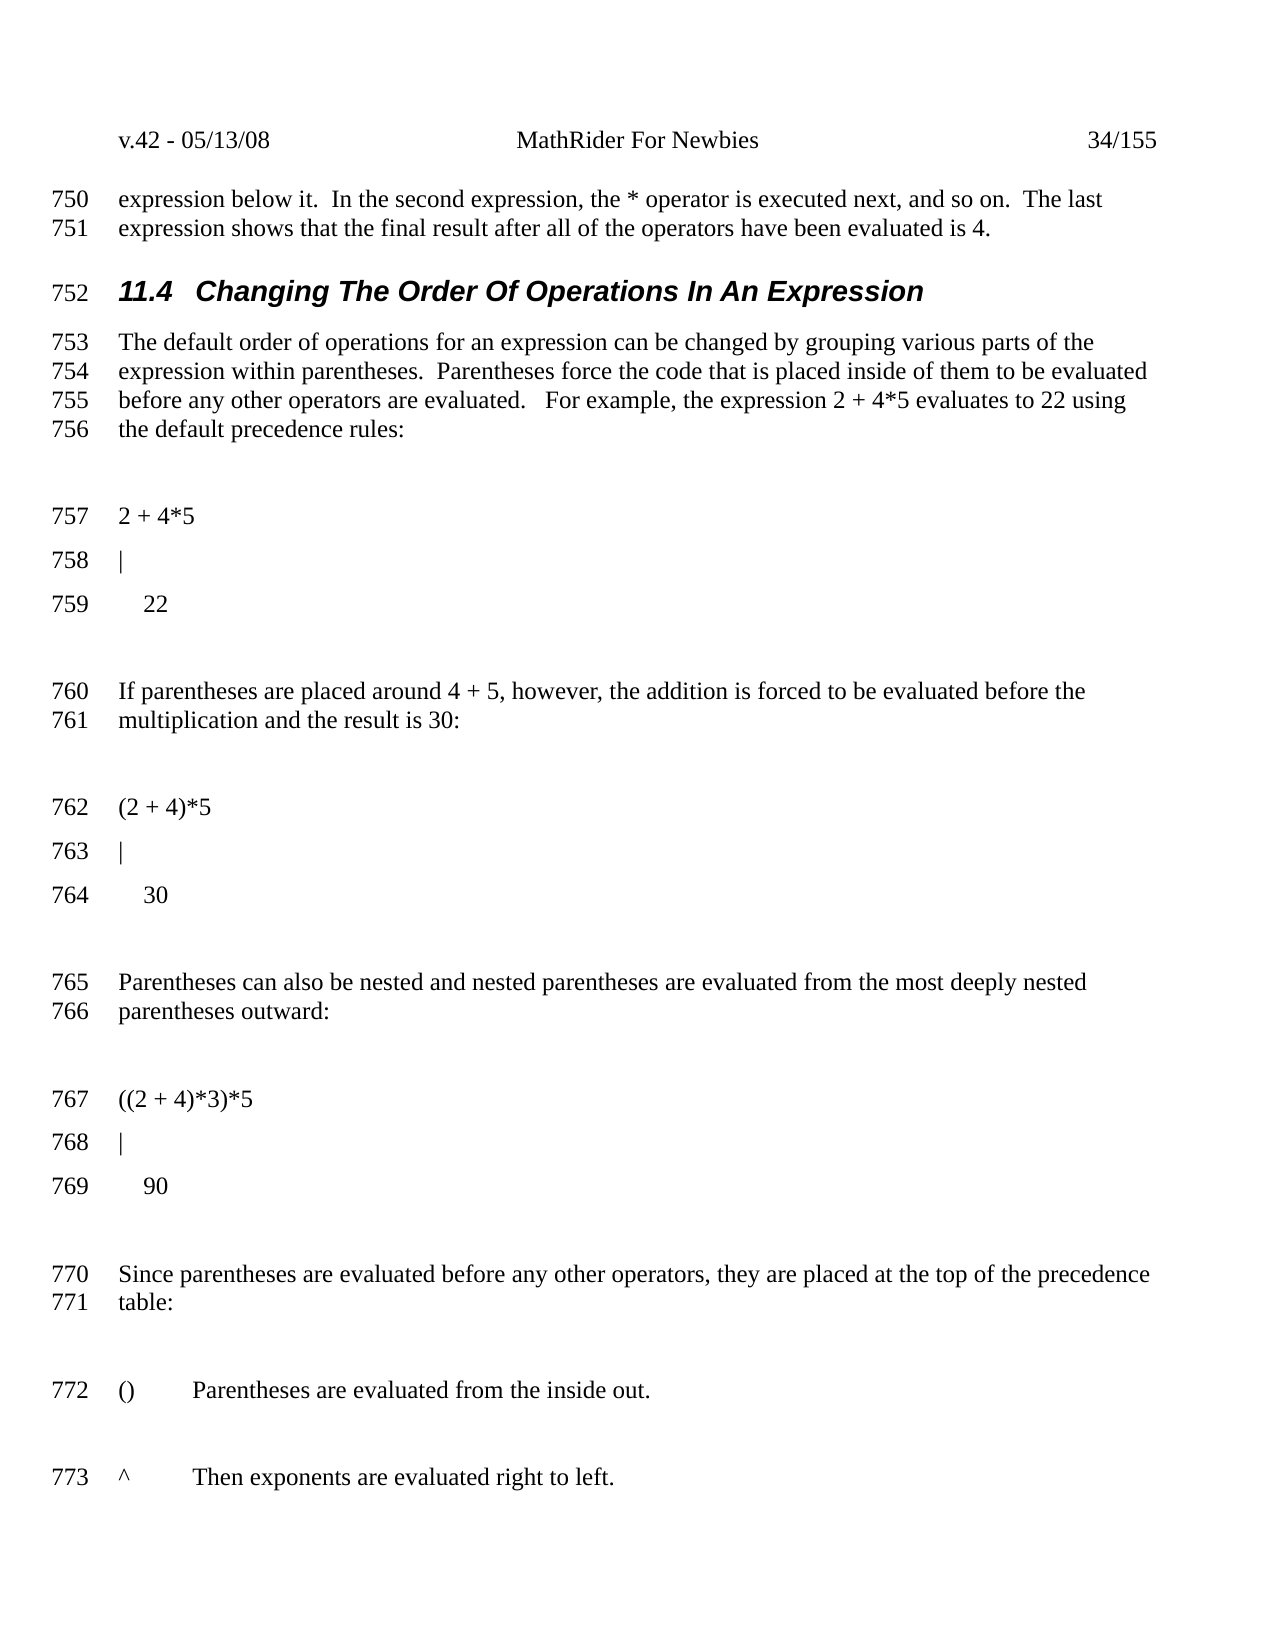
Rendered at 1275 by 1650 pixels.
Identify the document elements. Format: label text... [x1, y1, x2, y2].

text 90 [118, 1171, 1157, 1200]
text | [118, 545, 1157, 574]
text ((2 + 4)*3)*5 [118, 1084, 1157, 1112]
text ^ Then exponents are evaluated right to left. [118, 1462, 1157, 1491]
text Parentheses can also be nested and nested parentheses are evaluated from the most deeply nested parentheses outward: [118, 967, 1157, 1025]
text expression below it. In the second expression, the * operator is executed next, and so on. The last expression shows that the final result after all of the operators have been evaluated is 4. [118, 184, 1157, 241]
text 22 [118, 589, 1157, 617]
subtitle Changing The Order Of Operations In An Expression [118, 274, 1157, 307]
text 2 + 4*5 [118, 501, 1157, 530]
text (2 + 4)*5 [118, 792, 1157, 821]
text () Parentheses are evaluated from the inside out. [118, 1375, 1157, 1404]
text | [118, 836, 1157, 865]
text If parentheses are placed around 4 + 5, however, the addition is forced to be evaluated before the multiplication and the result is 30: [118, 676, 1157, 734]
text The default order of operations for an expression can be changed by grouping various parts of the expression within parentheses. Parentheses force the code that is placed inside of them to be evaluated before any other operators are evaluated. For example, the expression 2 + 4*5 evaluates to 22 using the default precedence rules: [118, 327, 1157, 442]
text | [118, 1127, 1157, 1156]
text 30 [118, 880, 1157, 909]
text Since parentheses are evaluated before any other operators, they are placed at the top of the precedence table: [118, 1259, 1157, 1316]
